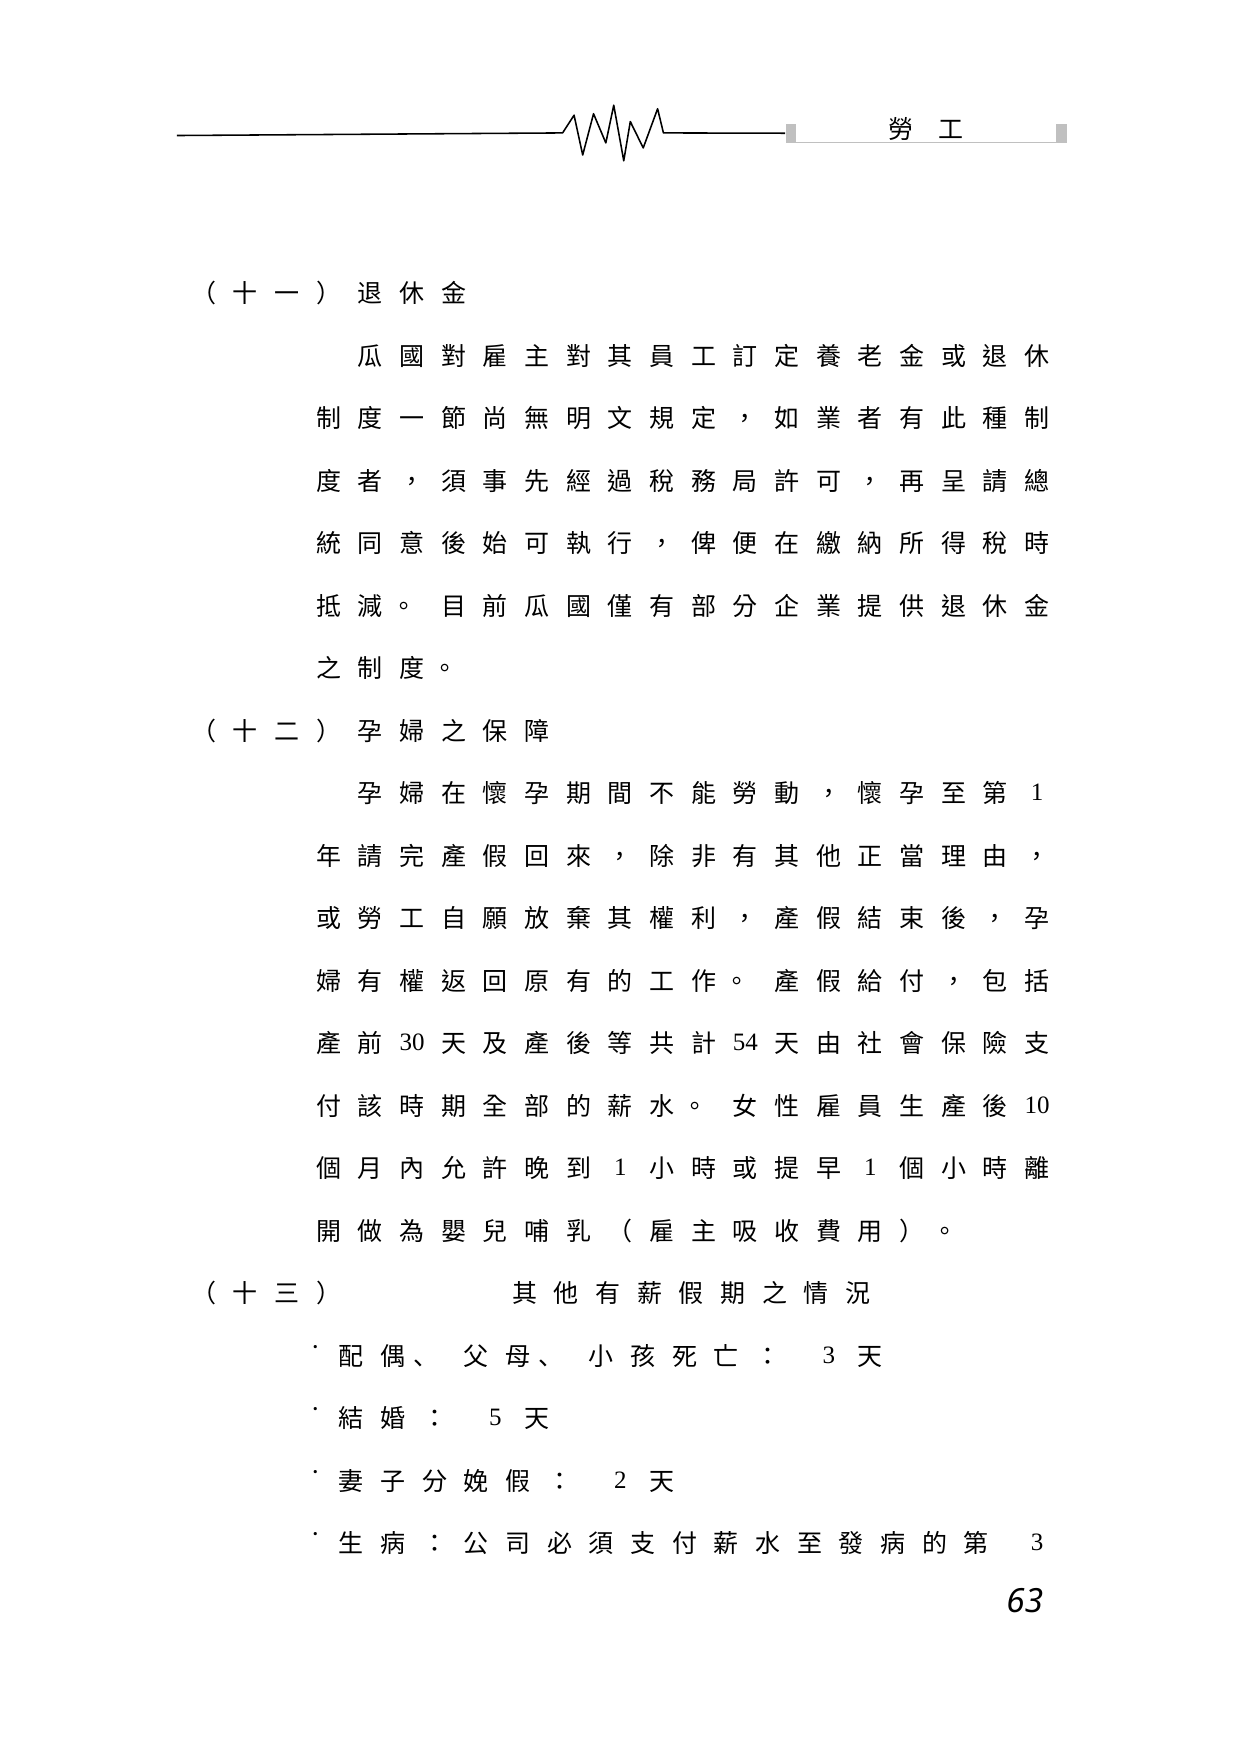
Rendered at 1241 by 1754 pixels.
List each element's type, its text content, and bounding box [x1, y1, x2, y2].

text 孕婦在懷孕期間不能勞動，懷孕至第1年請完產假回來，除非有其他正當理由，或勞工自願放棄其權利，產假結束後，孕婦有權返回原有的工作。產假給付，包括產前30天及產後等共計54天由社會保險支付該時期全部的薪水。女性雇員生產後10個月內允許晚到1小時或提早1個小時離開做為嬰兒哺乳（雇主吸收費用）。 [281, 750, 1058, 1250]
text ˙ 配偶、父母、小孩死亡：3天 [281, 1313, 1058, 1375]
text ˙ 結婚：5天 [281, 1375, 1058, 1438]
text 瓜國對雇主對其員工訂定養老金或退休制度一節尚無明文規定，如業者有此種制度者，須事先經過稅務局許可，再呈請總統同意後始可執行，俾便在繳納所得稅時抵減。目前瓜國僅有部分企業提供退休金之制度。 [281, 313, 1058, 688]
text （十二）孕婦之保障 [183, 688, 1058, 750]
text （十三） 其他有薪假期之情況 [183, 1250, 1058, 1313]
text ˙ 妻子分娩假：2天 [281, 1438, 1058, 1500]
text ˙ 生病：公司必須支付薪水至發病的第3 [281, 1500, 1058, 1563]
text （十一）退休金 [183, 250, 1058, 313]
